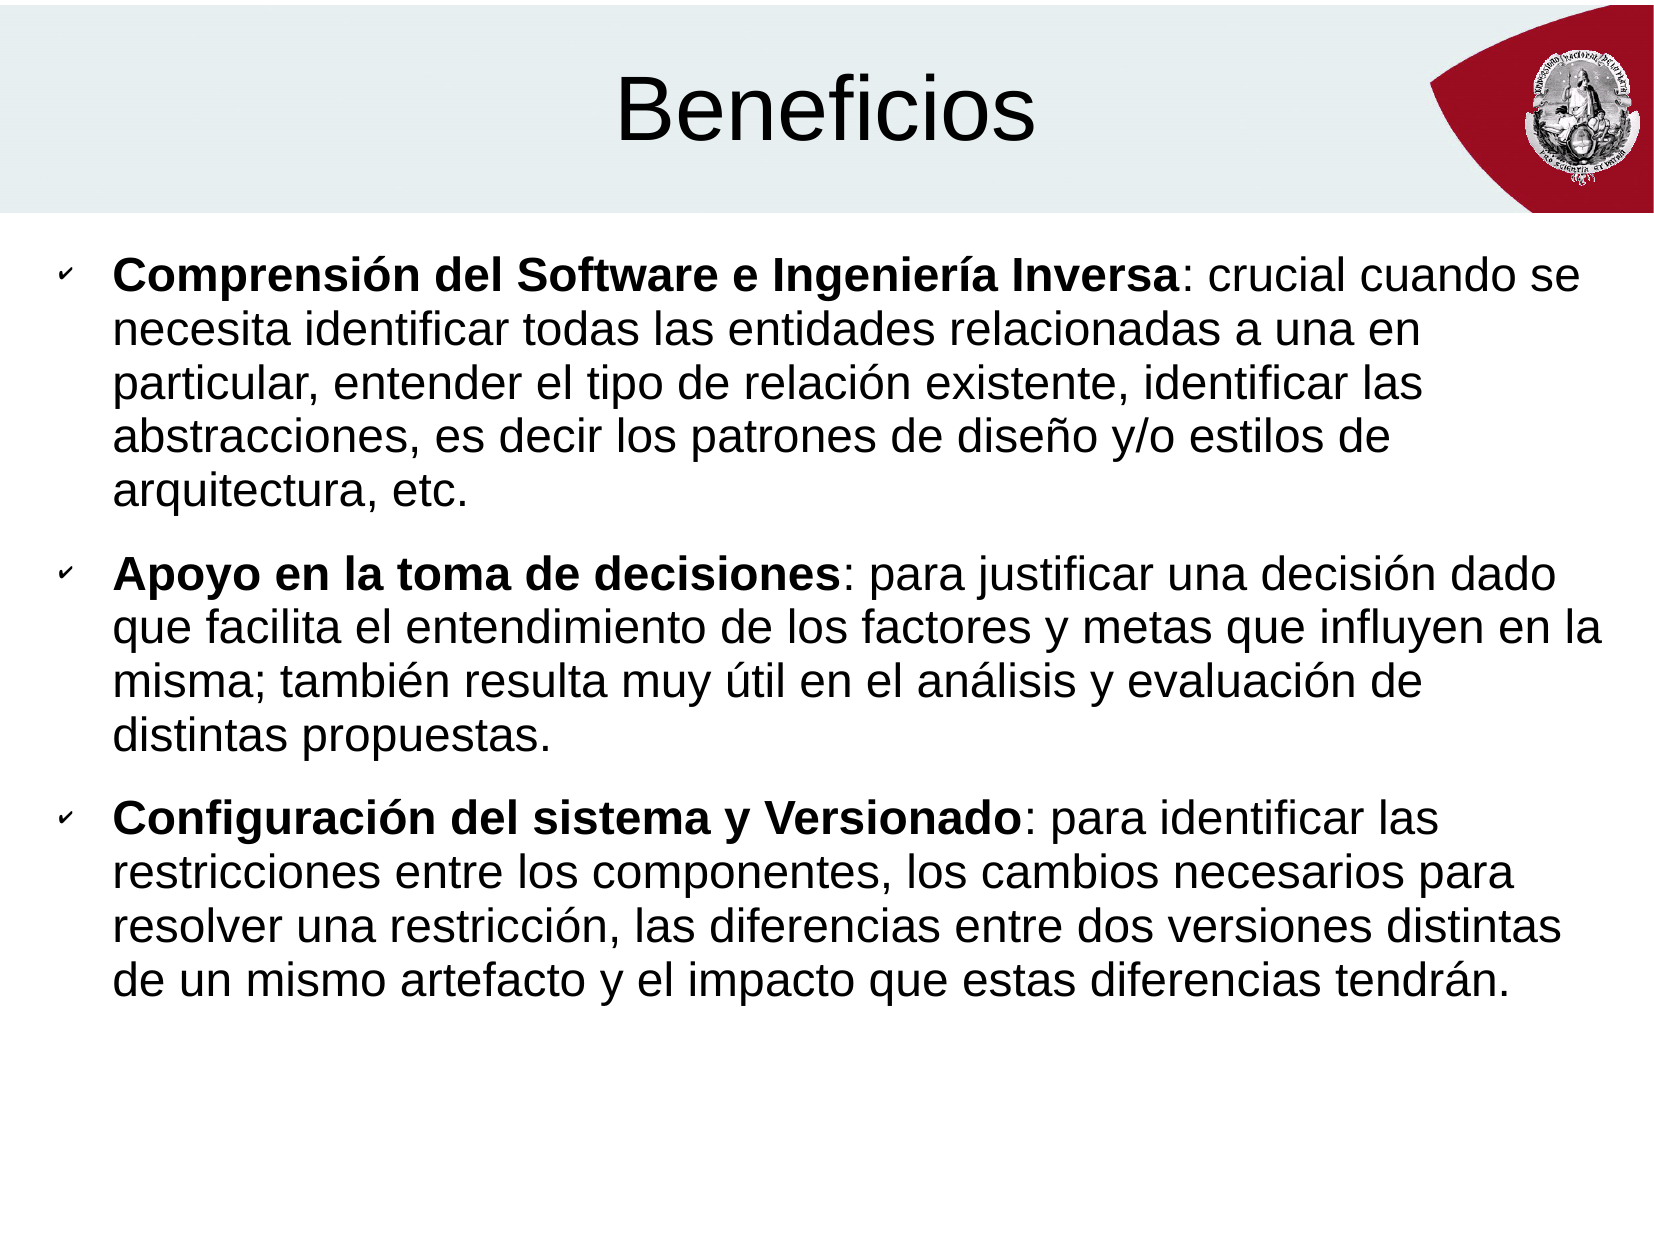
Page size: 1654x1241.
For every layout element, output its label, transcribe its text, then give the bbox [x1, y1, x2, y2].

list Comprensión del Software e Ingeniería Inversa: crucial cuando se necesita identificar todas las entidades relacionadas a una en particular, entender el tipo de relación existente, identificar las abstracciones, es decir los patrones de diseño y/o estilos de arquitectura, etc. Apoyo en la toma de decisiones: para justificar una decisión dado que facilita el entendimiento de los factores y metas que influyen en la misma; también resulta muy útil en el análisis y evaluación de distintas propuestas. Configuración del sistema y Versionado: para identificar las restricciones entre los componentes, los cambios necesarios para resolver una restricción, las diferencias entre dos versiones distintas de un mismo artefacto y el impacto que estas diferencias tendrán. [0, 248, 1654, 1241]
title Beneficios [0, 5, 1654, 213]
picture [1523, 47, 1642, 189]
